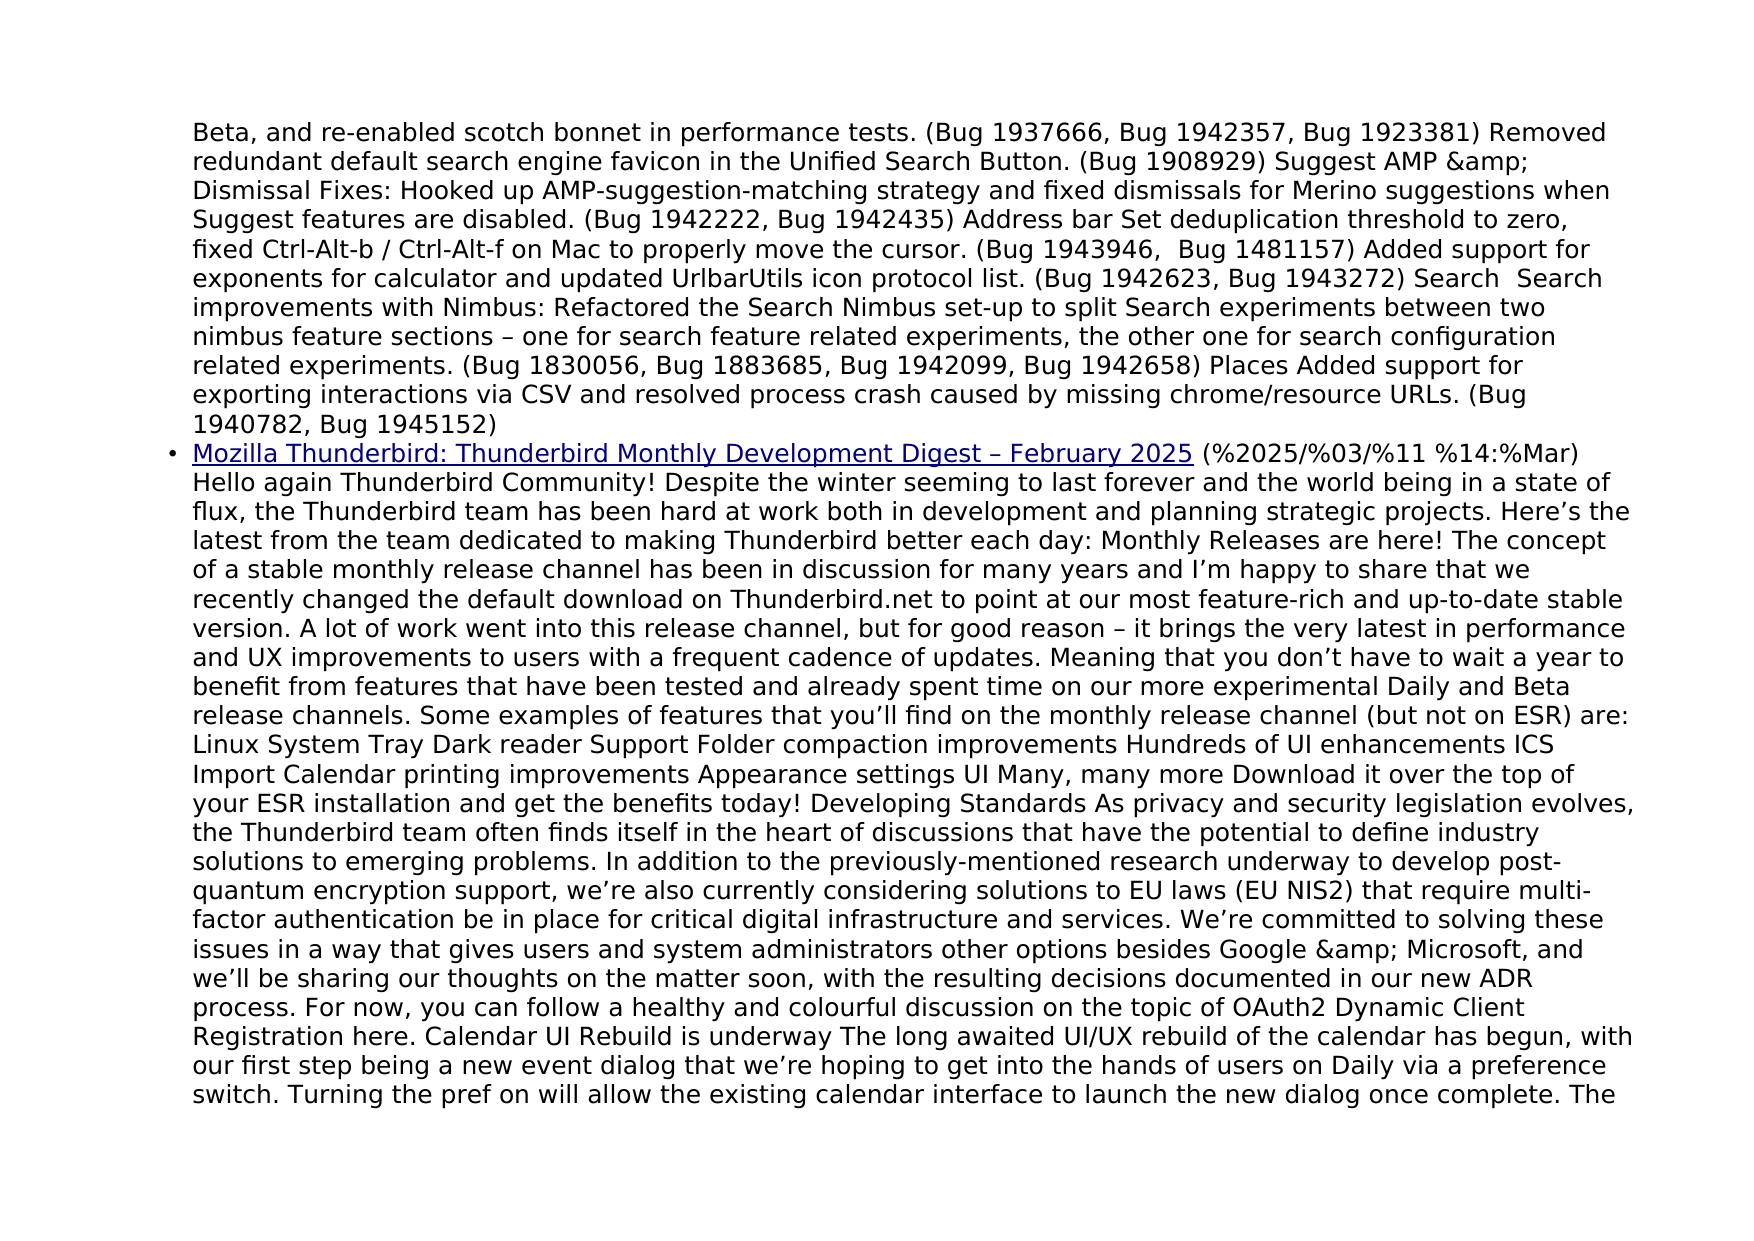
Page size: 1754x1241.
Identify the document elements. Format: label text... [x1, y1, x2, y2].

list Beta, and re-enabled scotch bonnet in performance tests. (Bug 1937666, Bug 1942357, Bug 1923381) Removed redundant default search engine favicon in the Unified Search Button. (Bug 1908929) Suggest AMP &amp; Dismissal Fixes: Hooked up AMP-suggestion-matching strategy and fixed dismissals for Merino suggestions when Suggest features are disabled. (Bug 1942222, Bug 1942435) Address bar Set deduplication threshold to zero, fixed Ctrl-Alt-b / Ctrl-Alt-f on Mac to properly move the cursor. (Bug 1943946, Bug 1481157) Added support for exponents for calculator and updated UrlbarUtils icon protocol list. (Bug 1942623, Bug 1943272) Search Search improvements with Nimbus: Refactored the Search Nimbus set-up to split Search experiments between two nimbus feature sections – one for search feature related experiments, the other one for search configuration related experiments. (Bug 1830056, Bug 1883685, Bug 1942099, Bug 1942658) Places Added support for exporting interactions via CSV and resolved process crash caused by missing chrome/resource URLs. (Bug 1940782, Bug 1945152) [177, 118, 1636, 439]
list Mozilla Thunderbird: Thunderbird Monthly Development Digest – February 2025 (%2025/%03/%11 %14:%Mar) Hello again Thunderbird Community! Despite the winter seeming to last forever and the world being in a state of flux, the Thunderbird team has been hard at work both in development and planning strategic projects. Here’s the latest from the team dedicated to making Thunderbird better each day: Monthly Releases are here! The concept of a stable monthly release channel has been in discussion for many years and I’m happy to share that we recently changed the default download on Thunderbird.net to point at our most feature-rich and up-to-date stable version. A lot of work went into this release channel, but for good reason – it brings the very latest in performance and UX improvements to users with a frequent cadence of updates. Meaning that you don’t have to wait a year to benefit from features that have been tested and already spent time on our more experimental Daily and Beta release channels. Some examples of features that you’ll find on the monthly release channel (but not on ESR) are: Linux System Tray Dark reader Support Folder compaction improvements Hundreds of UI enhancements ICS Import Calendar printing improvements Appearance settings UI Many, many more Download it over the top of your ESR installation and get the benefits today! Developing Standards As privacy and security legislation evolves, the Thunderbird team often finds itself in the heart of discussions that have the potential to define industry solutions to emerging problems. In addition to the previously-mentioned research underway to develop post-quantum encryption support, we’re also currently considering solutions to EU laws (EU NIS2) that require multi-factor authentication be in place for critical digital infrastructure and services. We’re committed to solving these issues in a way that gives users and system administrators other options besides Google &amp; Microsoft, and we’ll be sharing our thoughts on the matter soon, with the resulting decisions documented in our new ADR process. For now, you can follow a healthy and colourful discussion on the topic of OAuth2 Dynamic Client Registration here. Calendar UI Rebuild is underway The long awaited UI/UX rebuild of the calendar has begun, with our first step being a new event dialog that we’re hoping to get into the hands of users on Daily via a preference switch. Turning the pref on will allow the existing calendar interface to launch the new dialog once complete. The [177, 439, 1636, 1110]
